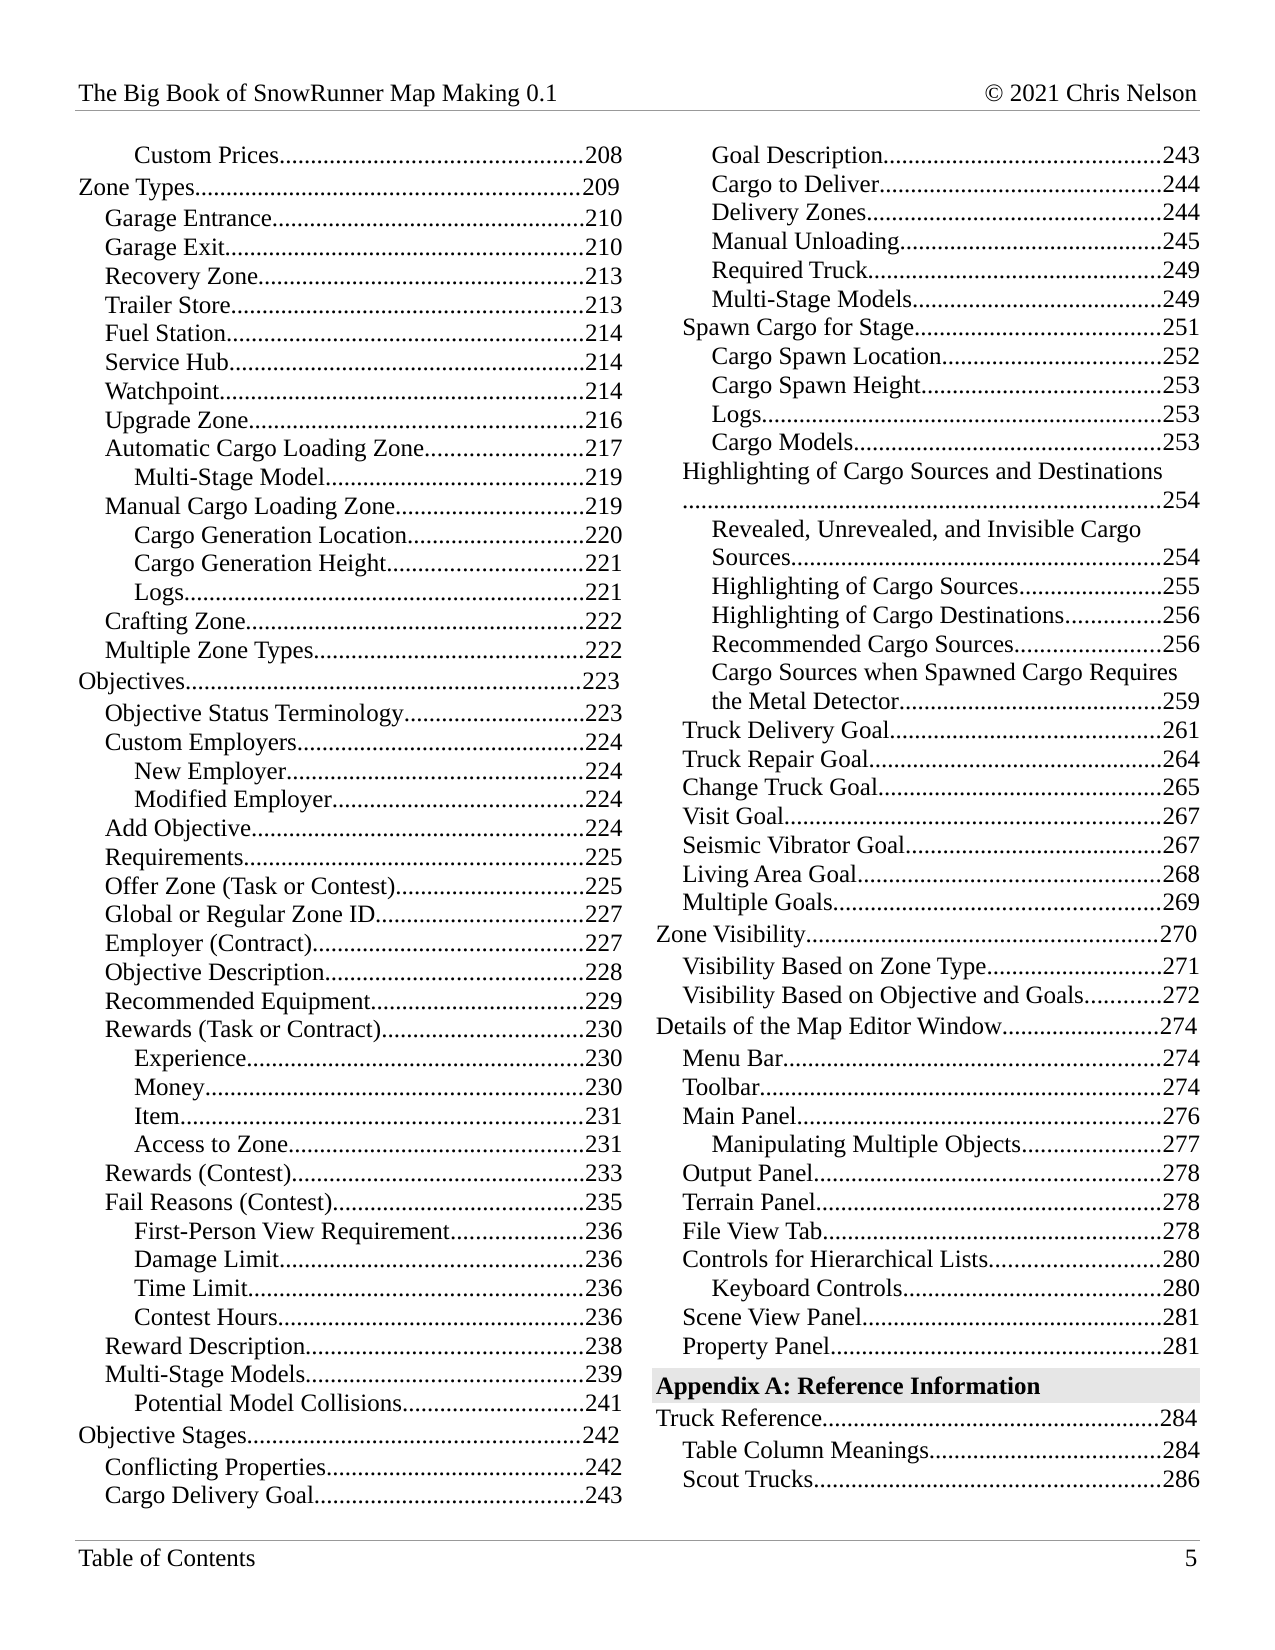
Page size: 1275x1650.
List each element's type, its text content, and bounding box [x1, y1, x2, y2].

text Crafting Zone 222 [104, 606, 622, 635]
text Item 231 [134, 1101, 622, 1129]
text Cargo to Deliver 244 [711, 169, 1200, 197]
text Manual Unloading 245 [711, 226, 1200, 255]
text Highlighting of Cargo Destinations 256 [711, 600, 1200, 629]
text Change Truck Goal 265 [682, 772, 1200, 801]
text Upgrade Zone 216 [104, 405, 622, 433]
text Fail Reasons (Contest) 235 [104, 1187, 622, 1216]
text Logs 253 [711, 399, 1200, 427]
text Required Truck 249 [711, 255, 1200, 284]
text Controls for Hierarchical Lists 280 [682, 1244, 1200, 1273]
text Modified Employer 224 [134, 784, 622, 813]
text Scene View Panel 281 [682, 1302, 1200, 1331]
text Recommended Equipment 229 [104, 986, 622, 1014]
text Visibility Based on Zone Type 271 [682, 951, 1200, 980]
text Objective Status Terminology 223 [104, 698, 622, 727]
text Garage Exit 210 [104, 232, 622, 261]
text Manual Cargo Loading Zone 219 [104, 491, 622, 520]
text Custom Employers 224 [104, 727, 622, 756]
text Time Limit 236 [134, 1273, 622, 1302]
text Automatic Cargo Loading Zone 217 [104, 433, 622, 462]
text Truck Reference 284 [652, 1403, 1200, 1435]
text Property Panel 281 [682, 1331, 1200, 1359]
text Contest Hours 236 [134, 1302, 622, 1331]
text Service Hub 214 [104, 347, 622, 376]
text Trailer Store 213 [104, 290, 622, 318]
text Revealed, Unrevealed, and Invisible Cargo Sources 254 [711, 514, 1200, 571]
text Cargo Generation Height 221 [134, 548, 622, 577]
text Cargo Sources when Spawned Cargo Requires the Metal Detector 259 [711, 657, 1200, 715]
text Money 230 [134, 1072, 622, 1101]
text Potential Model Collisions 241 [134, 1388, 622, 1417]
text Garage Entrance 210 [104, 203, 622, 232]
text Zone Visibility 270 [652, 916, 1200, 951]
text Multi-Stage Model 219 [134, 462, 622, 491]
text Manipulating Multiple Objects 277 [711, 1129, 1200, 1158]
text Terrain Panel 278 [682, 1187, 1200, 1216]
text Goal Description 243 [711, 140, 1200, 169]
text Cargo Delivery Goal 243 [104, 1481, 622, 1509]
text Cargo Spawn Location 252 [711, 341, 1200, 370]
text Fuel Station 214 [104, 318, 622, 347]
text Toolbar 274 [682, 1072, 1200, 1101]
text Main Panel 276 [682, 1101, 1200, 1129]
text Multi-Stage Models 239 [104, 1359, 622, 1388]
text Seismic Vibrator Goal 267 [682, 830, 1200, 859]
text Output Panel 278 [682, 1158, 1200, 1187]
text Delivery Zones 244 [711, 197, 1200, 226]
text Objective Stages 242 [75, 1417, 622, 1452]
text Requirements 225 [104, 842, 622, 871]
text Recommended Cargo Sources 256 [711, 629, 1200, 657]
text Details of the Map Editor Window 274 [652, 1008, 1200, 1043]
text Add Objective 224 [104, 813, 622, 842]
text Scout Trucks 286 [682, 1464, 1200, 1492]
text Watchpoint 214 [104, 376, 622, 405]
text Multi-Stage Models 249 [711, 284, 1200, 312]
text Multiple Goals 269 [682, 887, 1200, 916]
text Custom Prices 208 [134, 140, 622, 169]
text Zone Types 209 [75, 169, 622, 203]
text Global or Regular Zone ID 227 [104, 899, 622, 928]
text Highlighting of Cargo Sources and Destinations 254 [682, 456, 1200, 514]
text Visibility Based on Objective and Goals 272 [682, 980, 1200, 1008]
text File View Tab 278 [682, 1216, 1200, 1244]
text Menu Bar 274 [682, 1043, 1200, 1072]
text Cargo Spawn Height 253 [711, 370, 1200, 399]
text First-Person View Requirement 236 [134, 1216, 622, 1244]
text Access to Zone 231 [134, 1129, 622, 1158]
text Living Area Goal 268 [682, 859, 1200, 887]
text Objective Description 228 [104, 957, 622, 986]
text Visit Goal 267 [682, 801, 1200, 830]
text Offer Zone (Task or Contest) 225 [104, 871, 622, 899]
text Appendix A: Reference Information [652, 1368, 1200, 1403]
text Damage Limit 236 [134, 1244, 622, 1273]
text Truck Repair Goal 264 [682, 744, 1200, 772]
text Objectives 223 [75, 663, 622, 698]
text New Employer 224 [134, 756, 622, 784]
text Multiple Zone Types 222 [104, 635, 622, 663]
text Cargo Models 253 [711, 427, 1200, 456]
text Truck Delivery Goal 261 [682, 715, 1200, 744]
text Recovery Zone 213 [104, 261, 622, 290]
text Logs 221 [134, 577, 622, 606]
text Table Column Meanings 284 [682, 1435, 1200, 1464]
text Keyboard Controls 280 [711, 1273, 1200, 1302]
text Employer (Contract) 227 [104, 928, 622, 957]
text Spawn Cargo for Stage 251 [682, 312, 1200, 341]
text Rewards (Task or Contract) 230 [104, 1014, 622, 1043]
text Highlighting of Cargo Sources 255 [711, 571, 1200, 600]
text Experience 230 [134, 1043, 622, 1072]
text Rewards (Contest) 233 [104, 1158, 622, 1187]
text Conflicting Properties 242 [104, 1452, 622, 1481]
text Cargo Generation Location 220 [134, 520, 622, 548]
text Reward Description 238 [104, 1331, 622, 1359]
